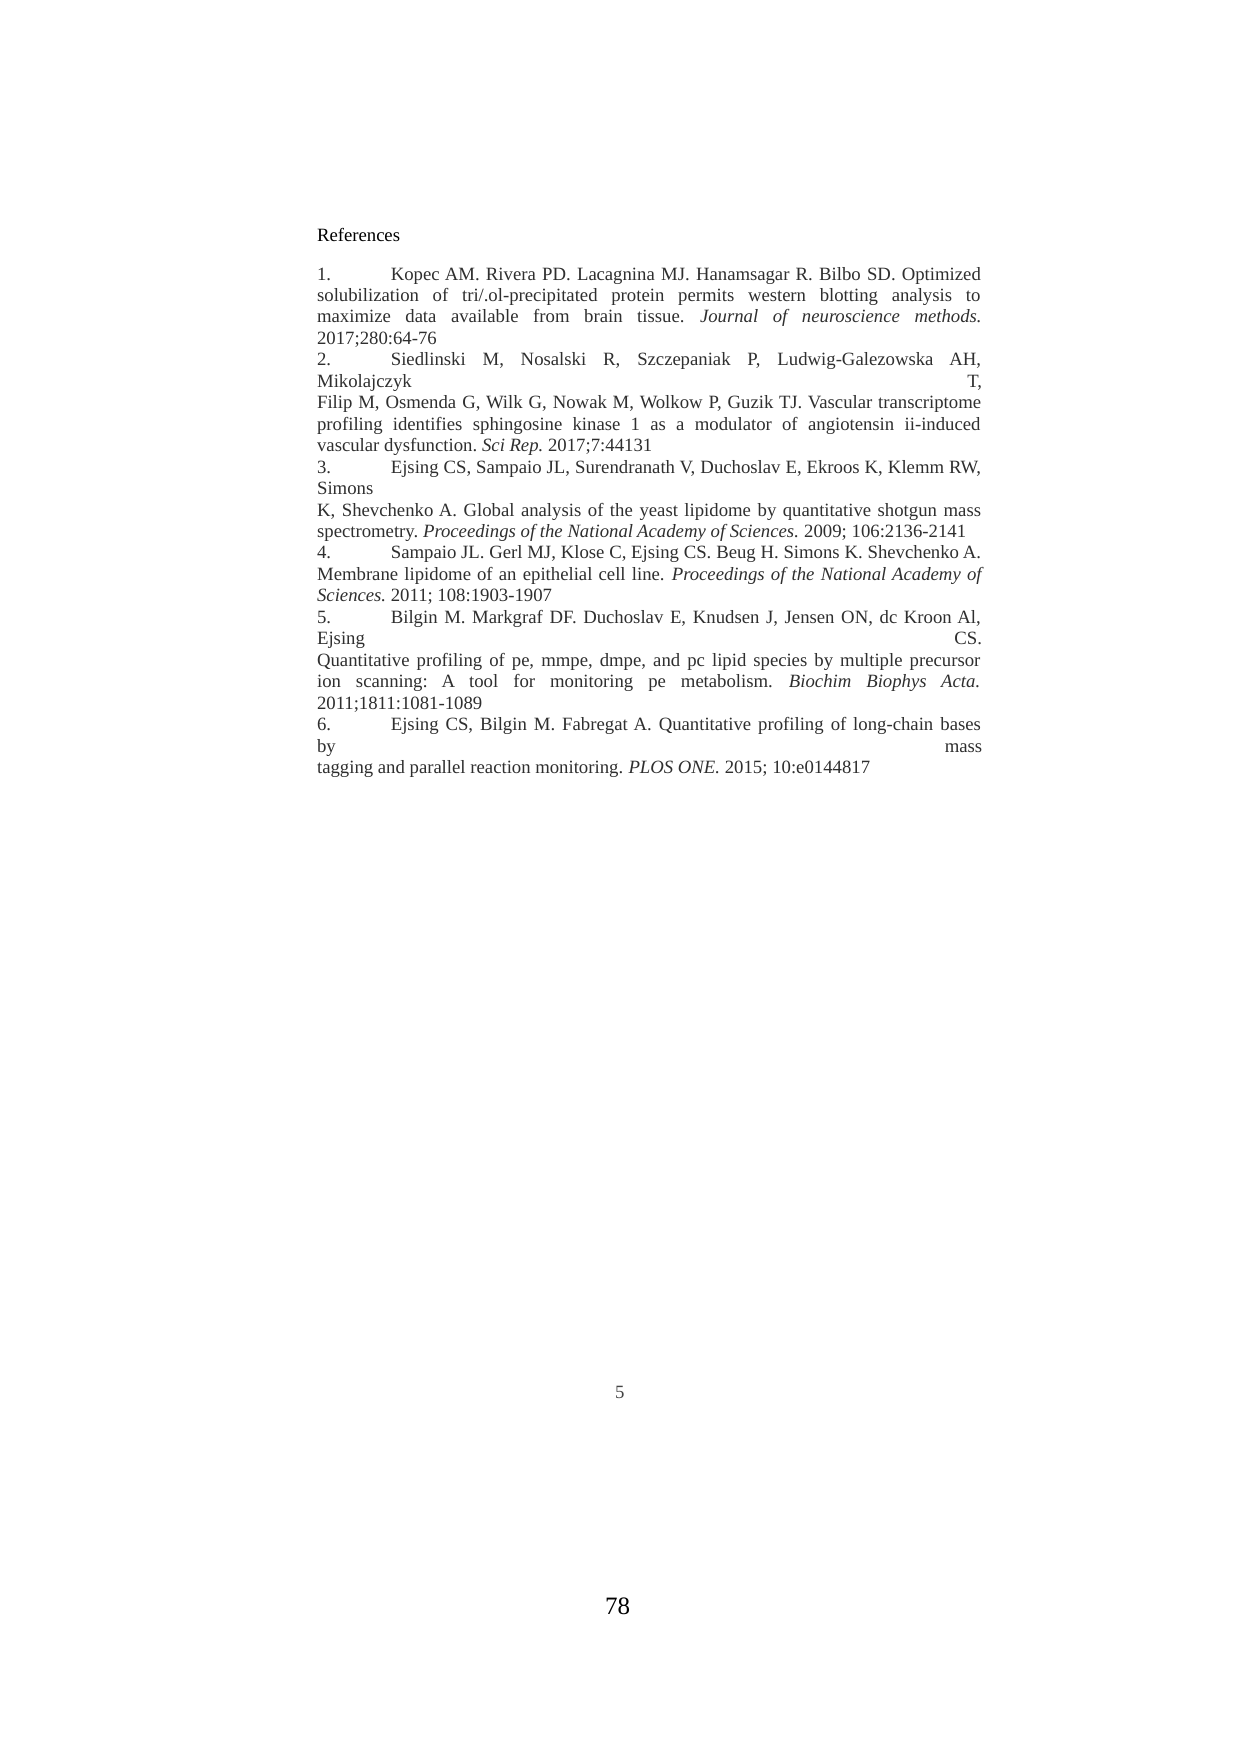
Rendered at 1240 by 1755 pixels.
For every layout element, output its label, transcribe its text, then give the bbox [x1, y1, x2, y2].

list Bilgin M. Markgraf DF. Duchoslav E, Knudsen J, Jensen ON, dc Kroon Al, Ejsing CS. Quantitative profiling of pe, mmpe, dmpe, and pc lipid species by multiple precursor ion scanning: A tool for monitoring pe metabolism. Biochim Biophys Acta. 2011;1811:1081-1089 [317, 606, 982, 713]
list Kopec AM. Rivera PD. Lacagnina MJ. Hanamsagar R. Bilbo SD. Optimized solubilization of tri/.ol-precipitated protein permits western blotting analysis to maximize data available from brain tissue. Journal of neuroscience methods. 2017;280:64-76 [317, 263, 982, 349]
list Siedlinski M, Nosalski R, Szczepaniak P, Ludwig-Galezowska AH, Mikolajczyk T, Filip M, Osmenda G, Wilk G, Nowak M, Wolkow P, Guzik TJ. Vascular transcriptome profiling identifies sphingosine kinase 1 as a modulator of angiotensin ii-induced vascular dysfunction. Sci Rep. 2017;7:44131 [317, 349, 982, 456]
text 5 [615, 1383, 982, 1402]
list Ejsing CS, Sampaio JL, Surendranath V, Duchoslav E, Ekroos K, Klemm RW, Simons K, Shevchenko A. Global analysis of the yeast lipidome by quantitative shotgun mass spectrometry. Proceedings of the National Academy of Sciences. 2009; 106:2136-2141 [317, 456, 982, 542]
text 78 [605, 1594, 633, 1619]
text References [317, 227, 982, 245]
list Ejsing CS, Bilgin M. Fabregat A. Quantitative profiling of long-chain bases by mass tagging and parallel reaction monitoring. PLOS ONE. 2015; 10:e0144817 [317, 713, 982, 777]
list Sampaio JL. Gerl MJ, Klose C, Ejsing CS. Beug H. Simons K. Shevchenko A. Membrane lipidome of an epithelial cell line. Proceedings of the National Academy of Sciences. 2011; 108:1903-1907 [317, 542, 982, 606]
